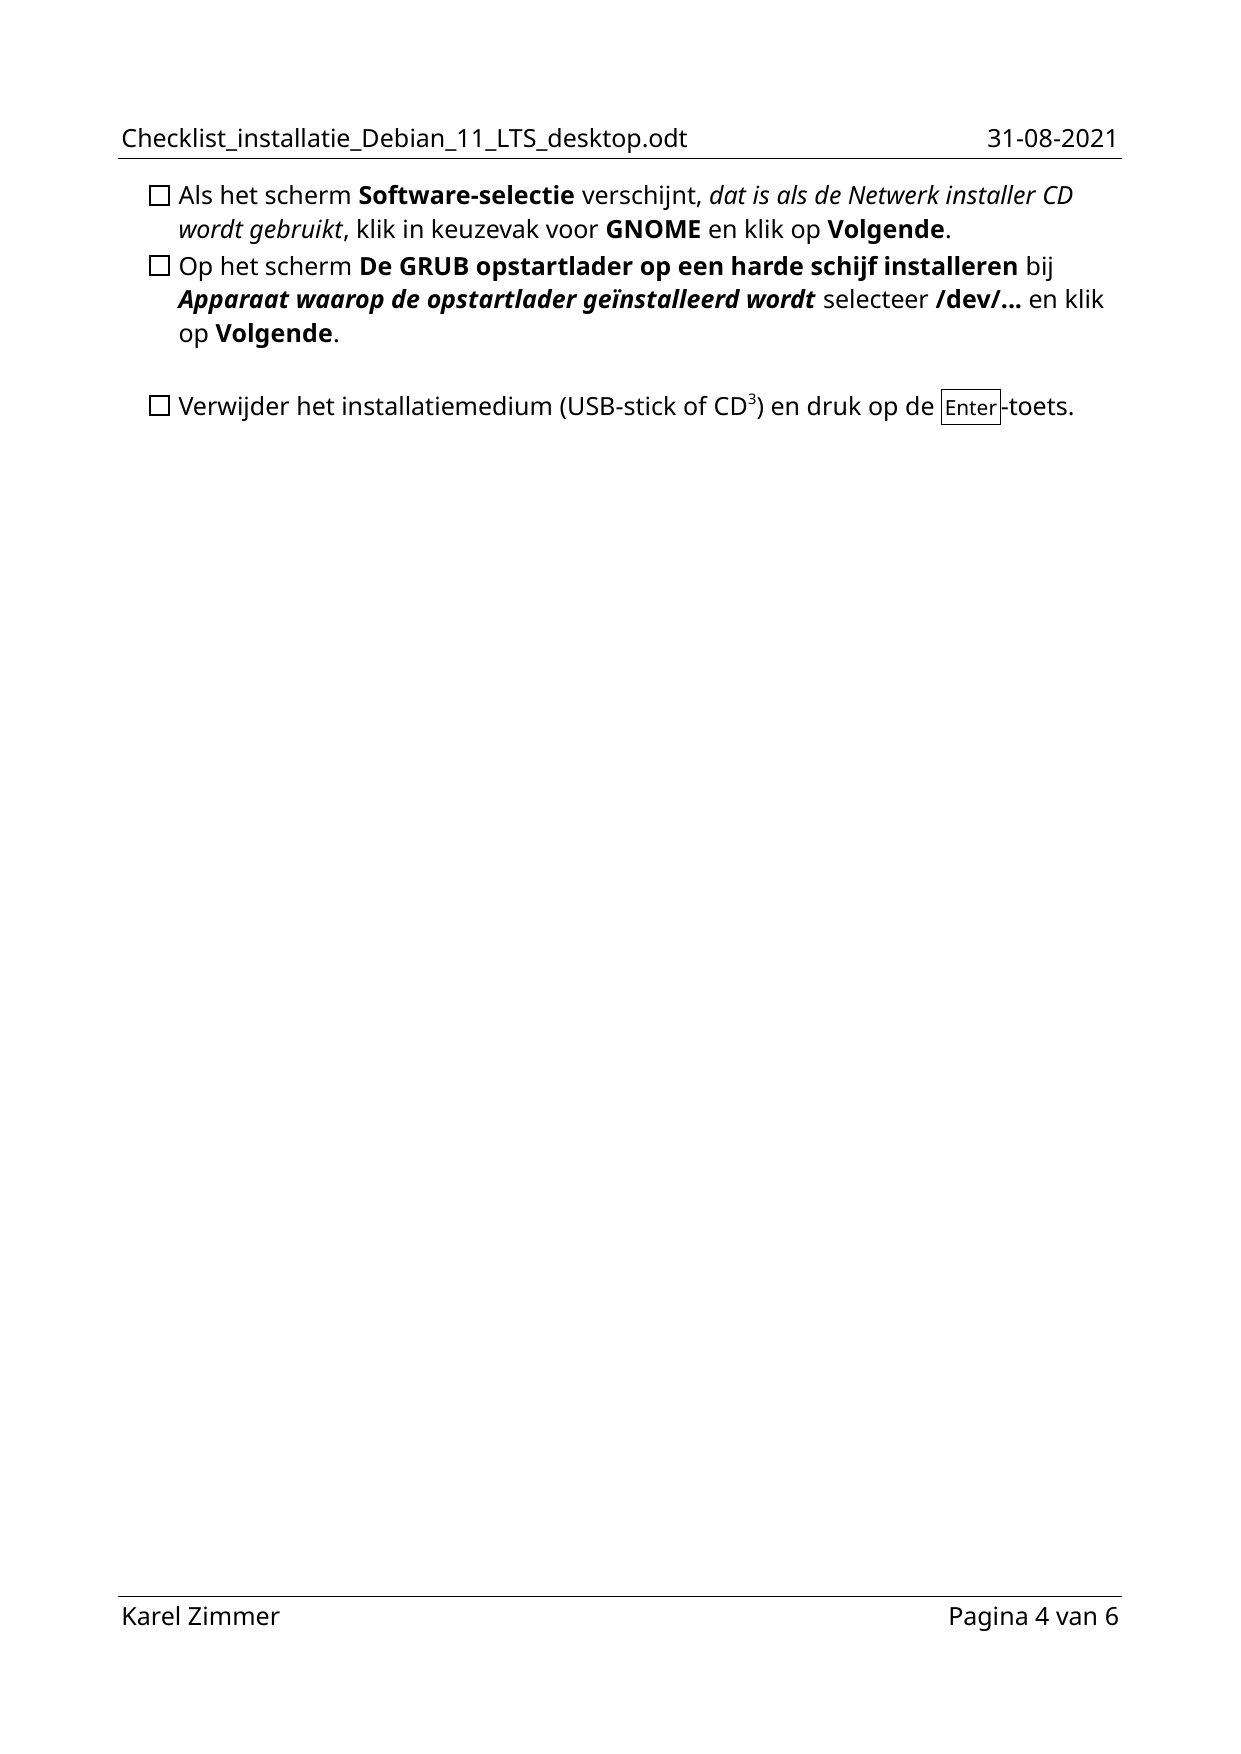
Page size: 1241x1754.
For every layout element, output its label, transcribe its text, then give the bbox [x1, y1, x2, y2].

table_cell [141, 388, 177, 426]
table_cell [141, 247, 177, 351]
table_cell Op het scherm De GRUB opstartlader op een harde schijf installeren bij Apparaat waarop de opstartlader geïnstalleerd wordt selecteer /dev/... en klik op Volgende. [177, 247, 1121, 351]
table_cell [141, 177, 177, 247]
table_cell Verwijder het installatiemedium (USB-stick of CD3) en druk op de Enter-toets. [177, 388, 1121, 426]
table_cell [141, 351, 177, 388]
table_cell Als het scherm Software-selectie verschijnt, dat is als de Netwerk installer CD wordt gebruikt, klik in keuzevak voor GNOME en klik op Volgende. [177, 177, 1121, 247]
table_cell [177, 351, 1121, 388]
